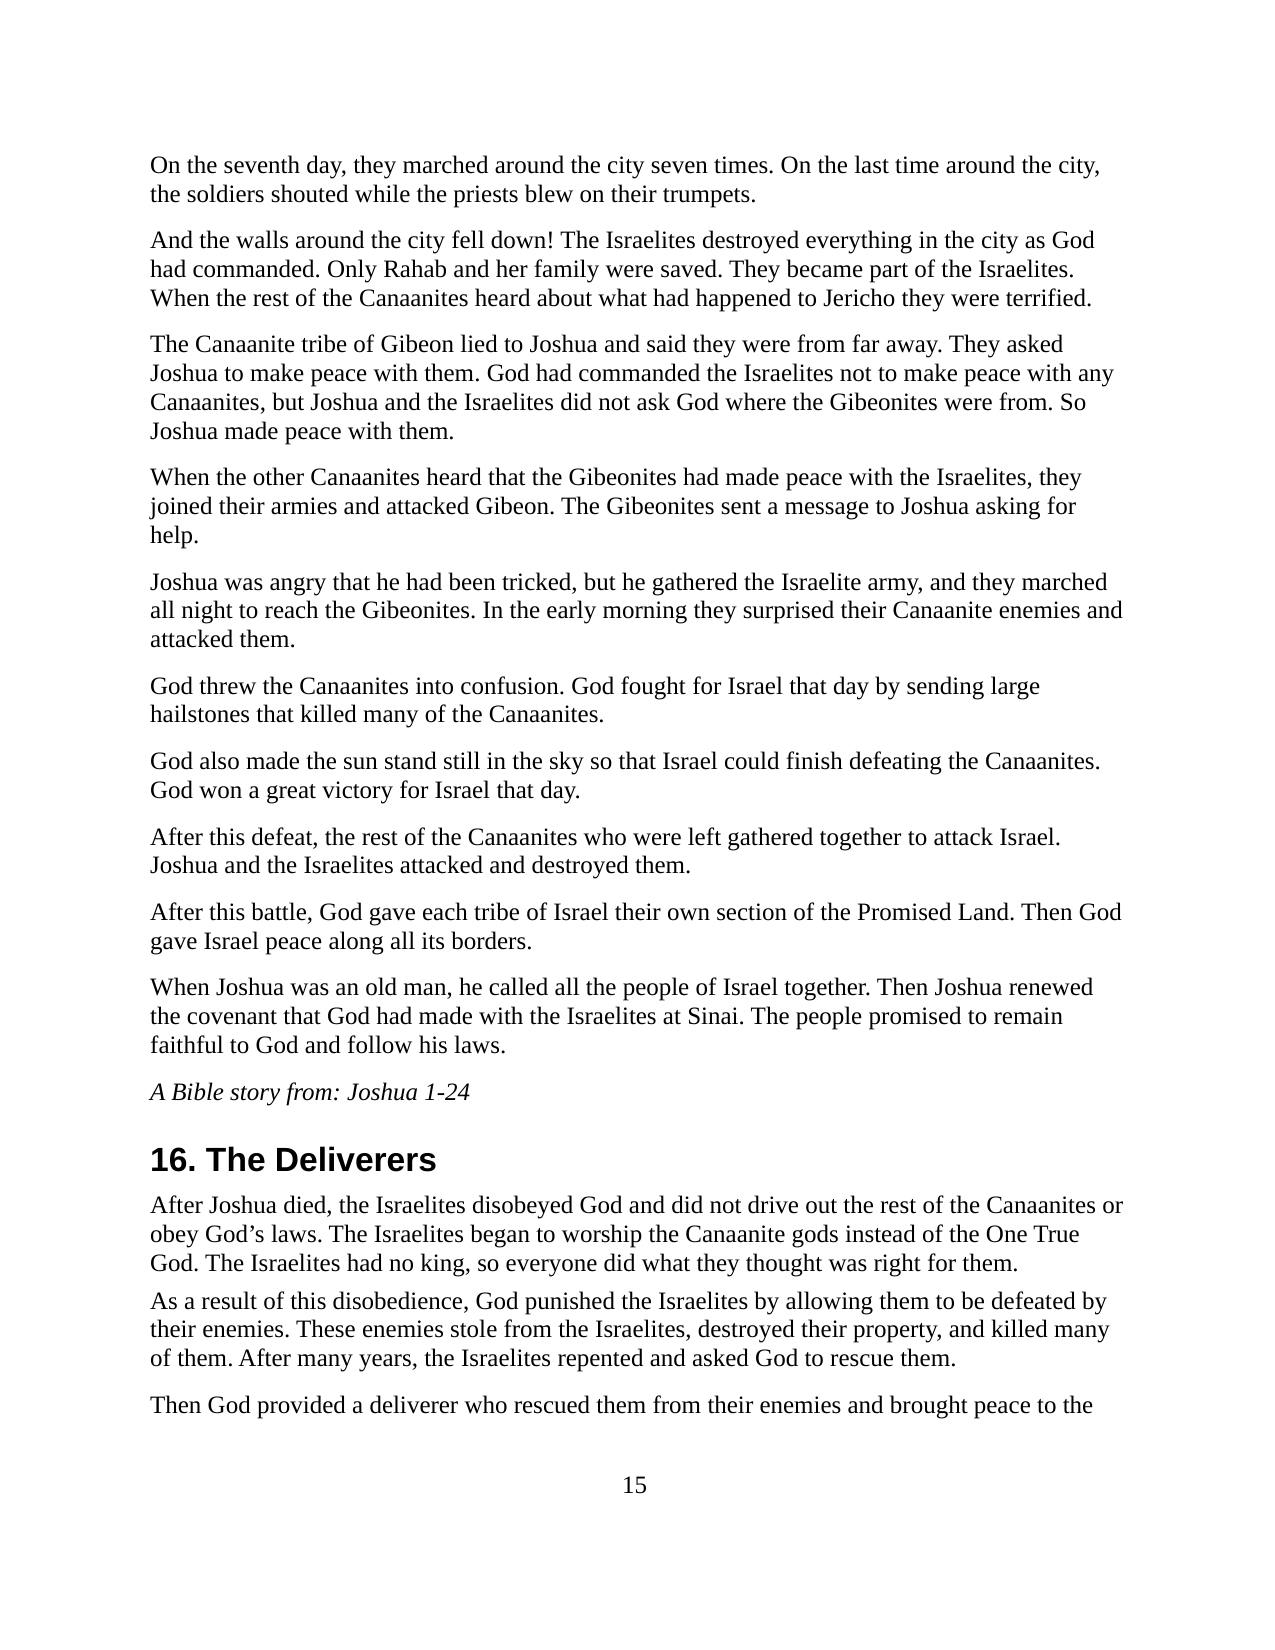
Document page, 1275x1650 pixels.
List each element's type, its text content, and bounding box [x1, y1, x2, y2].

text God also made the sun stand still in the sky so that Israel could finish defeating the Canaanites. God won a great victory for Israel that day. [150, 746, 1125, 804]
text The Canaanite tribe of Gibeon lied to Joshua and said they were from far away. They asked Joshua to make peace with them. God had commanded the Israelites not to make peace with any Canaanites, but Joshua and the Israelites did not ask God where the Gibeonites were from. So Joshua made peace with them. [150, 329, 1125, 444]
text Then God provided a deliverer who rescued them from their enemies and brought peace to the [150, 1390, 1125, 1419]
text Joshua was angry that he had been tricked, but he gathered the Israelite army, and they marched all night to reach the Gibeonites. In the early morning they surprised their Canaanite enemies and attacked them. [150, 567, 1125, 653]
text After this defeat, the rest of the Canaanites who were left gathered together to attack Israel. Joshua and the Israelites attacked and destroyed them. [150, 822, 1125, 879]
text God threw the Canaanites into confusion. God fought for Israel that day by sending large hailstones that killed many of the Canaanites. [150, 671, 1125, 728]
text And the walls around the city fell down! The Israelites destroyed everything in the city as God had commanded. Only Rahab and her family were saved. They became part of the Israelites. When the rest of the Canaanites heard about what had happened to Jericho they were terrified. [150, 225, 1125, 312]
text When Joshua was an old man, he called all the people of Israel together. Then Joshua renewed the covenant that God had made with the Israelites at Sinai. The people promised to remain faithful to God and follow his laws. [150, 972, 1125, 1059]
text When the other Canaanites heard that the Gibeonites had made peace with the Israelites, they joined their armies and attacked Gibeon. The Gibeonites sent a message to Joshua asking for help. [150, 462, 1125, 549]
text On the seventh day, they marched around the city seven times. On the last time around the city, the soldiers shouted while the priests blew on their trumpets. [150, 150, 1125, 207]
text As a result of this disobedience, God punished the Israelites by allowing them to be defeated by their enemies. These enemies stole from the Israelites, destroyed their property, and killed many of them. After many years, the Israelites repented and asked God to rescue them. [150, 1286, 1125, 1372]
text A Bible story from: Joshua 1-24 [150, 1077, 1125, 1105]
text After Joshua died, the Israelites disobeyed God and did not drive out the rest of the Canaanites or obey God’s laws. The Israelites began to worship the Canaanite gods instead of the One True God. The Israelites had no king, so everyone did what they thought was right for them. [150, 1191, 1125, 1277]
text After this battle, God gave each tribe of Israel their own section of the Promised Land. Then God gave Israel peace along all its borders. [150, 897, 1125, 954]
subtitle 16. The Deliverers [150, 1139, 1125, 1178]
